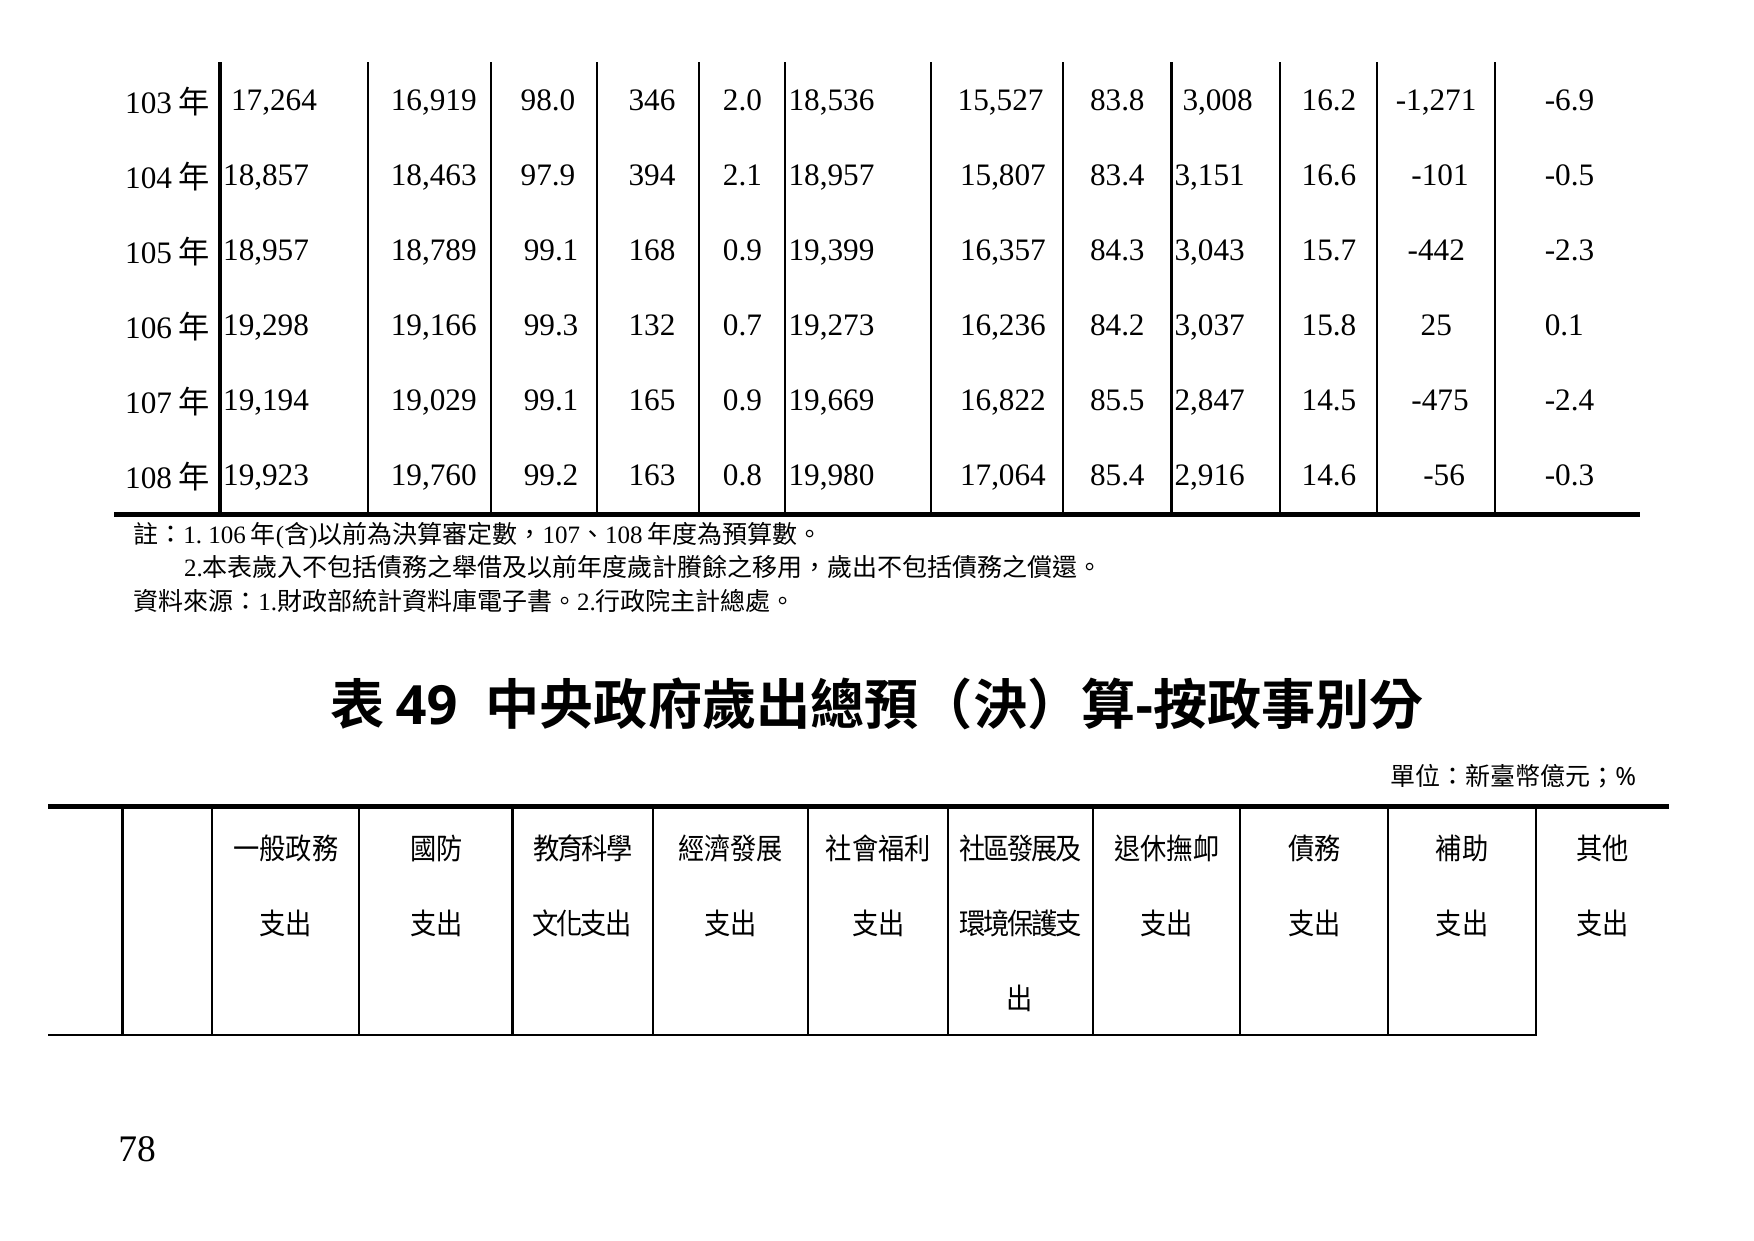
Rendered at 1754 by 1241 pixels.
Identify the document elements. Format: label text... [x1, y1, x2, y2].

table_cell 0.7 [700, 287, 784, 362]
table_cell 19,194 [222, 362, 367, 437]
table_cell 99.2 [492, 437, 596, 512]
table_cell 18,957 [786, 137, 930, 212]
table_cell 394 [598, 137, 698, 212]
table_header 年度 [48, 809, 121, 1034]
table_header 教育科學 文化支出 [514, 809, 652, 1034]
table_cell 104年 [114, 137, 218, 212]
table_cell 19,669 [786, 362, 930, 437]
table_cell -101 [1378, 137, 1494, 212]
table_cell 14.5 [1281, 362, 1376, 437]
table_cell 0.8 [700, 437, 784, 512]
table_cell 168 [598, 212, 698, 287]
table_header 社會福利 支出 [809, 809, 947, 1034]
table_cell 16,919 [369, 62, 490, 137]
table_cell 0.9 [700, 212, 784, 287]
table_header 退休撫卹 支出 [1094, 809, 1239, 1034]
table_header 國防 支出 [360, 809, 511, 1034]
table_cell 2,847 [1173, 362, 1279, 437]
table_cell 132 [598, 287, 698, 362]
table_cell 84.3 [1064, 212, 1170, 287]
table_cell 0.9 [700, 362, 784, 437]
table_cell -56 [1378, 437, 1494, 512]
table_cell 19,980 [786, 437, 930, 512]
table_cell 107年 [114, 362, 218, 437]
text 單位：新臺幣億元；% [118, 757, 1636, 793]
text 2.本表歲入不包括債務之舉借及以前年度歲計賸餘之移用，歲出不包括債務之償還。 [184, 550, 1683, 583]
table_cell 18,857 [222, 137, 367, 212]
table_header 總計 [124, 809, 211, 1034]
table_cell 85.5 [1064, 362, 1170, 437]
table_header 經濟發展 支出 [654, 809, 807, 1034]
subtitle 表49 中央政府歲出總預（決）算-按政事別分 [118, 644, 1636, 757]
table_cell 85.4 [1064, 437, 1170, 512]
table_header 一般政務 支出 [213, 809, 358, 1034]
table_cell 2,916 [1173, 437, 1279, 512]
table_cell 18,536 [786, 62, 930, 137]
text 註：1. 106年(含)以前為決算審定數，107、108年度為預算數。 [133, 517, 1624, 550]
table_cell 16,357 [932, 212, 1062, 287]
table_cell 19,760 [369, 437, 490, 512]
table_cell 15.7 [1281, 212, 1376, 287]
table_cell 18,789 [369, 212, 490, 287]
table_header 社區發展及 環境保護支出 [949, 809, 1092, 1034]
table_cell 2.0 [700, 62, 784, 137]
text 資料來源：1.財政部統計資料庫電子書。2.行政院主計總處。 [133, 583, 1624, 617]
table_header 債務 支出 [1241, 809, 1387, 1034]
table_cell 83.4 [1064, 137, 1170, 212]
table_cell 15,807 [932, 137, 1062, 212]
table_cell 3,043 [1173, 212, 1279, 287]
table_cell -2.3 [1496, 212, 1639, 287]
table_cell 99.3 [492, 287, 596, 362]
table_cell 98.0 [492, 62, 596, 137]
table_cell 16.2 [1281, 62, 1376, 137]
table_cell 3,008 [1173, 62, 1279, 137]
table_cell -0.3 [1496, 437, 1639, 512]
table_cell 17,264 [222, 62, 367, 137]
table_cell 3,151 [1173, 137, 1279, 212]
table_cell 346 [598, 62, 698, 137]
table_cell -0.5 [1496, 137, 1639, 212]
table_cell 0.1 [1496, 287, 1639, 362]
table_cell 2.1 [700, 137, 784, 212]
table_cell 103年 [114, 62, 218, 137]
table_cell -2.4 [1496, 362, 1639, 437]
table_cell 108年 [114, 437, 218, 512]
table_cell -6.9 [1496, 62, 1639, 137]
table_cell -442 [1378, 212, 1494, 287]
table_cell -1,271 [1378, 62, 1494, 137]
table_cell 84.2 [1064, 287, 1170, 362]
table_cell 99.1 [492, 362, 596, 437]
table_cell 17,064 [932, 437, 1062, 512]
table_cell 3,037 [1173, 287, 1279, 362]
table_cell 19,298 [222, 287, 367, 362]
table_cell 16,236 [932, 287, 1062, 362]
table_cell -475 [1378, 362, 1494, 437]
table_cell 106年 [114, 287, 218, 362]
table_cell 25 [1378, 287, 1494, 362]
table_cell 165 [598, 362, 698, 437]
table_cell 97.9 [492, 137, 596, 212]
table_cell 105年 [114, 212, 218, 287]
table_cell 19,166 [369, 287, 490, 362]
table_header 其他 支出 [1537, 809, 1668, 1034]
table_cell 163 [598, 437, 698, 512]
table_cell 18,957 [222, 212, 367, 287]
table_cell 15.8 [1281, 287, 1376, 362]
table_cell 19,399 [786, 212, 930, 287]
table_cell 19,923 [222, 437, 367, 512]
table_cell 99.1 [492, 212, 596, 287]
table_cell 18,463 [369, 137, 490, 212]
table_cell 83.8 [1064, 62, 1170, 137]
table_cell 15,527 [932, 62, 1062, 137]
table_cell 19,029 [369, 362, 490, 437]
table_header 補助 支出 [1389, 809, 1535, 1034]
table_cell 16.6 [1281, 137, 1376, 212]
table_cell 16,822 [932, 362, 1062, 437]
table_cell 14.6 [1281, 437, 1376, 512]
table_cell 19,273 [786, 287, 930, 362]
